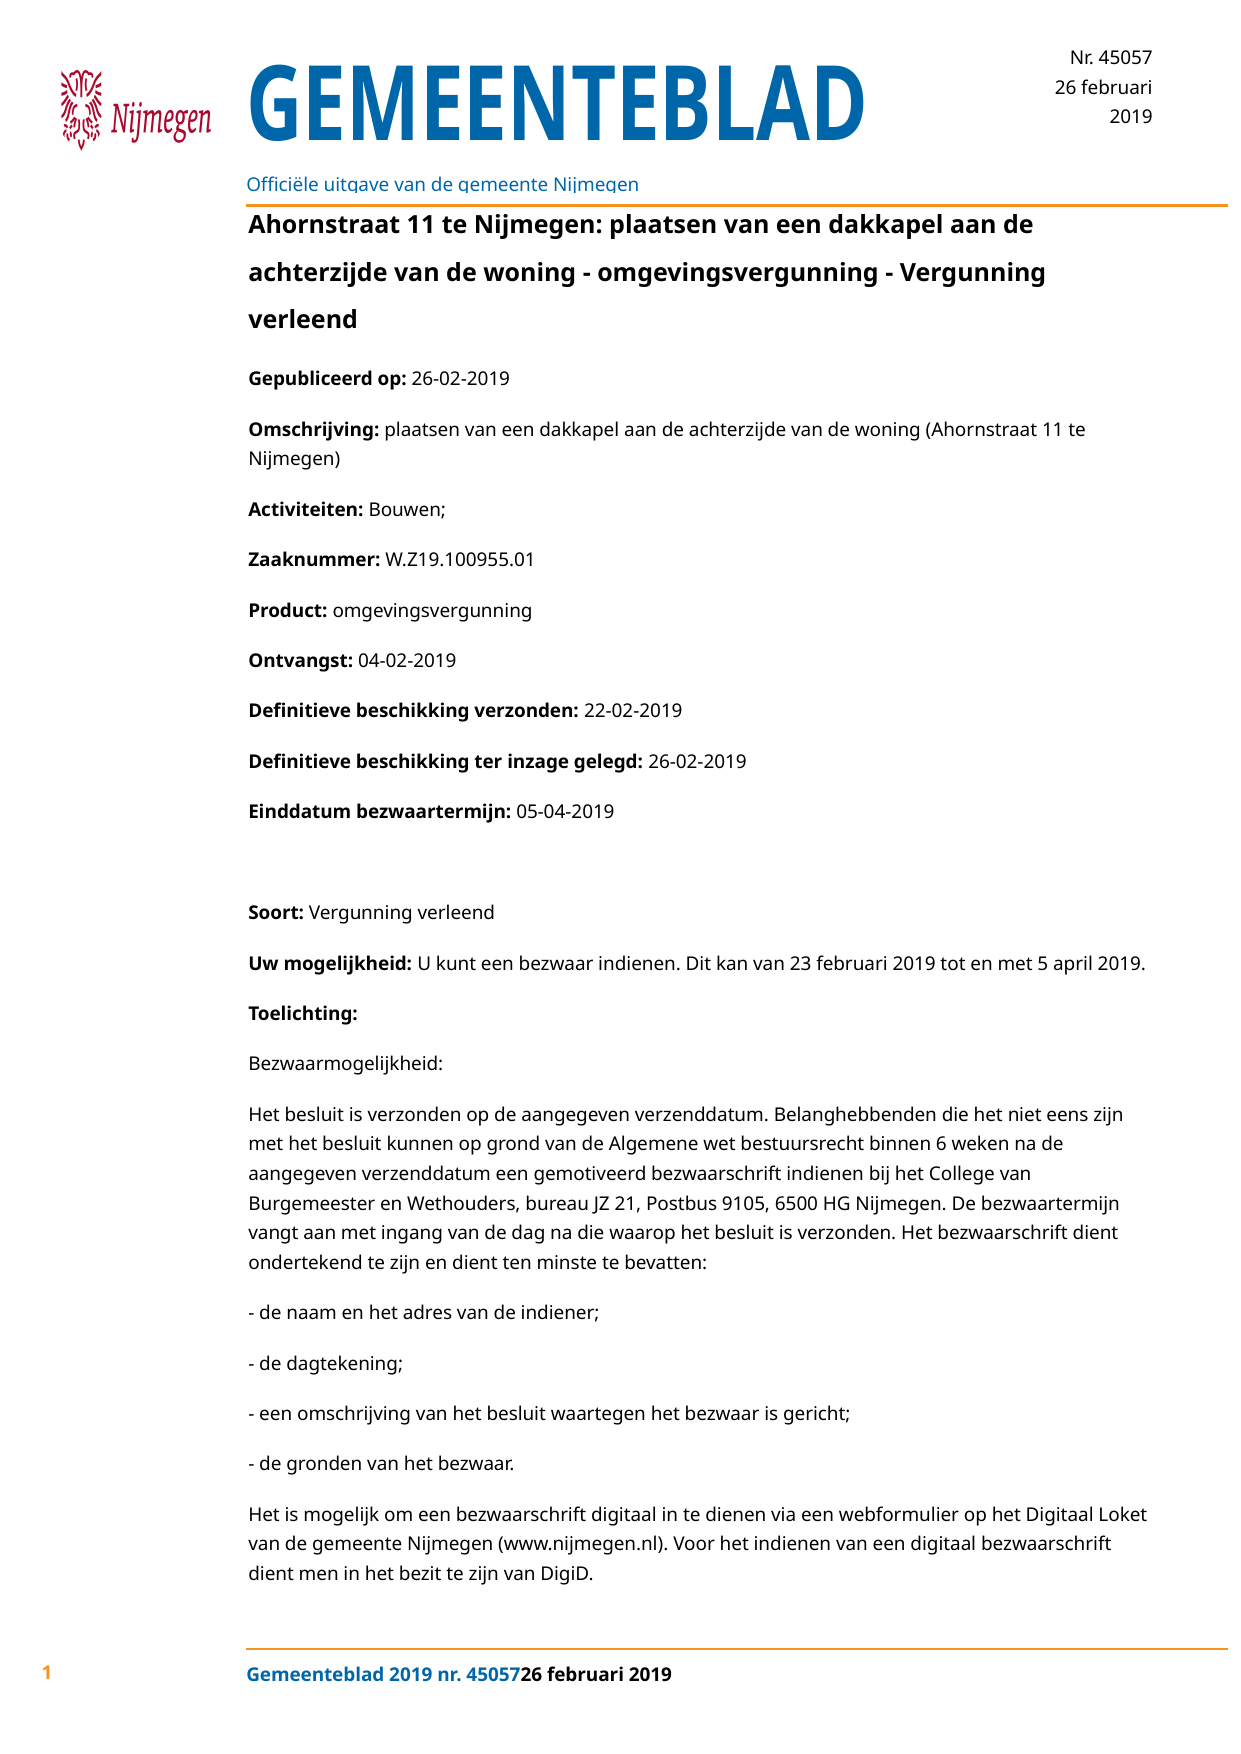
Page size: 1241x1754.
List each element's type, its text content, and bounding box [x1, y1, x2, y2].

text Het is mogelijk om een bezwaarschrift digitaal in te dienen via een webformulier op het Digitaal Loket van de gemeente Nijmegen (www.nijmegen.nl). Voor het indienen van een digitaal bezwaarschrift dient men in het bezit te zijn van DigiD. [248, 1501, 1152, 1586]
text Activiteiten: Bouwen; [248, 496, 1152, 522]
text Definitieve beschikking verzonden: 22-02-2019 [248, 698, 1152, 723]
text Einddatum bezwaartermijn: 05-04-2019 [248, 798, 1152, 824]
text Uw mogelijkheid: U kunt een bezwaar indienen. Dit kan van 23 februari 2019 tot en met 5 april 2019. [248, 950, 1152, 975]
text Product: omgevingsvergunning [248, 597, 1152, 622]
text - de dagtekening; [248, 1350, 1152, 1375]
text Omschrijving: plaatsen van een dakkapel aan de achterzijde van de woning (Ahornstraat 11 te Nijmegen) [248, 416, 1152, 471]
text Bezwaarmogelijkheid: [248, 1051, 1152, 1076]
text Ontvangst: 04-02-2019 [248, 647, 1152, 673]
text Het besluit is verzonden op de aangegeven verzenddatum. Belanghebbenden die het niet eens zijn met het besluit kunnen op grond van de Algemene wet bestuursrecht binnen 6 weken na de aangegeven verzenddatum een gemotiveerd bezwaarschrift indienen bij het College van Burgemeester en Wethouders, bureau JZ 21, Postbus 9105, 6500 HG Nijmegen. De bezwaartermijn vangt aan met ingang van de dag na die waarop het besluit is verzonden. Het bezwaarschrift dient ondertekend te zijn en dient ten minste te bevatten: [248, 1101, 1152, 1274]
text - de gronden van het bezwaar. [248, 1451, 1152, 1476]
text Ahornstraat 11 te Nijmegen: plaatsen van een dakkapel aan de achterzijde van de woning - omgevingsvergunning - Vergunning verleend [248, 207, 1152, 336]
text Zaaknummer: W.Z19.100955.01 [248, 546, 1152, 572]
text Toelichting: [248, 1000, 1152, 1026]
text - de naam en het adres van de indiener; [248, 1299, 1152, 1325]
picture [41, 47, 231, 172]
text - een omschrijving van het besluit waartegen het bezwaar is gericht; [248, 1400, 1152, 1426]
text Definitieve beschikking ter inzage gelegd: 26-02-2019 [248, 748, 1152, 774]
text Soort: Vergunning verleend [248, 899, 1152, 925]
text Gepubliceerd op: 26-02-2019 [248, 366, 1152, 391]
